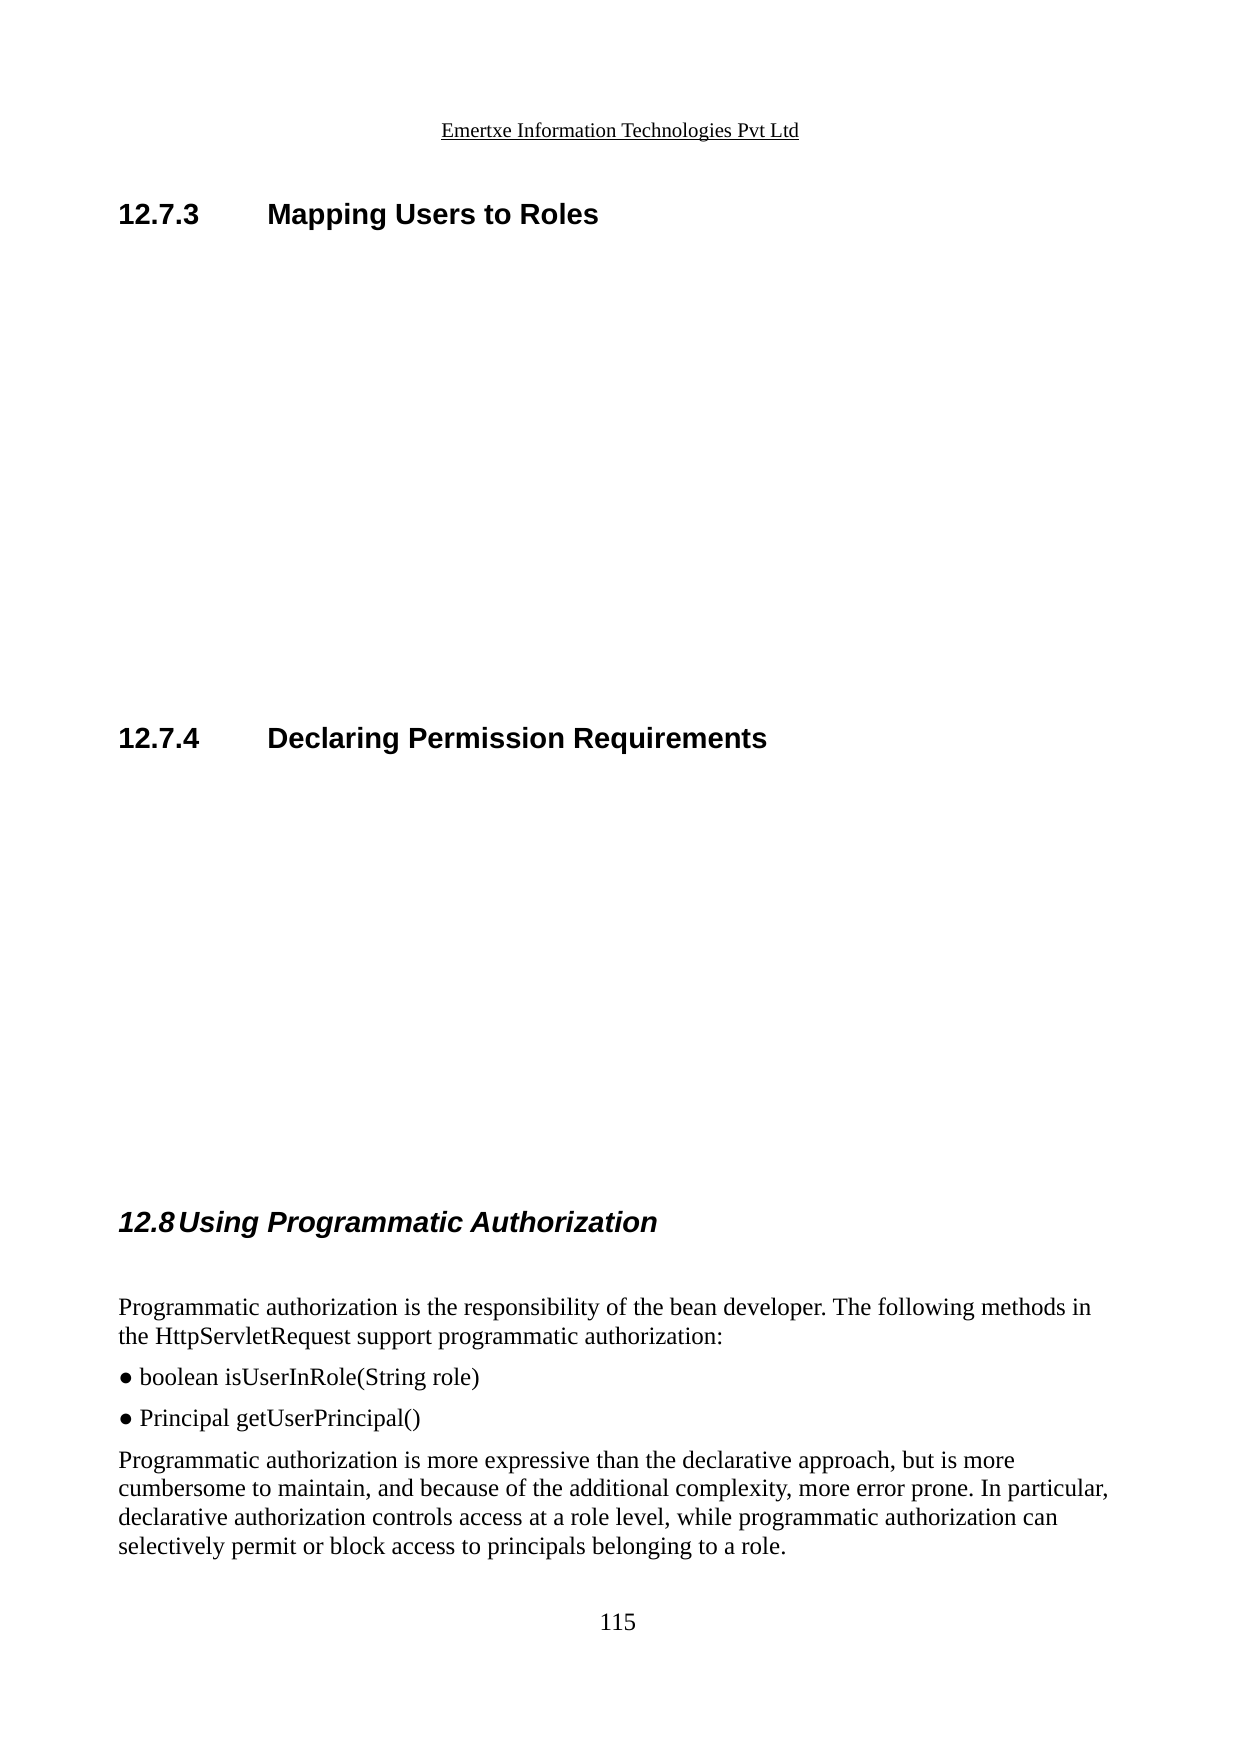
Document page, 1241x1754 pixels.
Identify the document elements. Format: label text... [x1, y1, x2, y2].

subtitle Declaring Permission Requirements [118, 721, 1122, 755]
text ● boolean isUserInRole(String role) [118, 1362, 1122, 1391]
text Programmatic authorization is the responsibility of the bean developer. The following methods in the HttpServletRequest support programmatic authorization: [118, 1292, 1122, 1350]
text ● Principal getUserPrincipal() [118, 1403, 1122, 1432]
subtitle Using Programmatic Authorization [118, 1205, 1122, 1238]
subtitle Mapping Users to Roles [118, 197, 1122, 230]
text Programmatic authorization is more expressive than the declarative approach, but is more cumbersome to maintain, and because of the additional complexity, more error prone. In particular, declarative authorization controls access at a role level, while programmatic authorization can selectively permit or block access to principals belonging to a role. [118, 1445, 1122, 1560]
